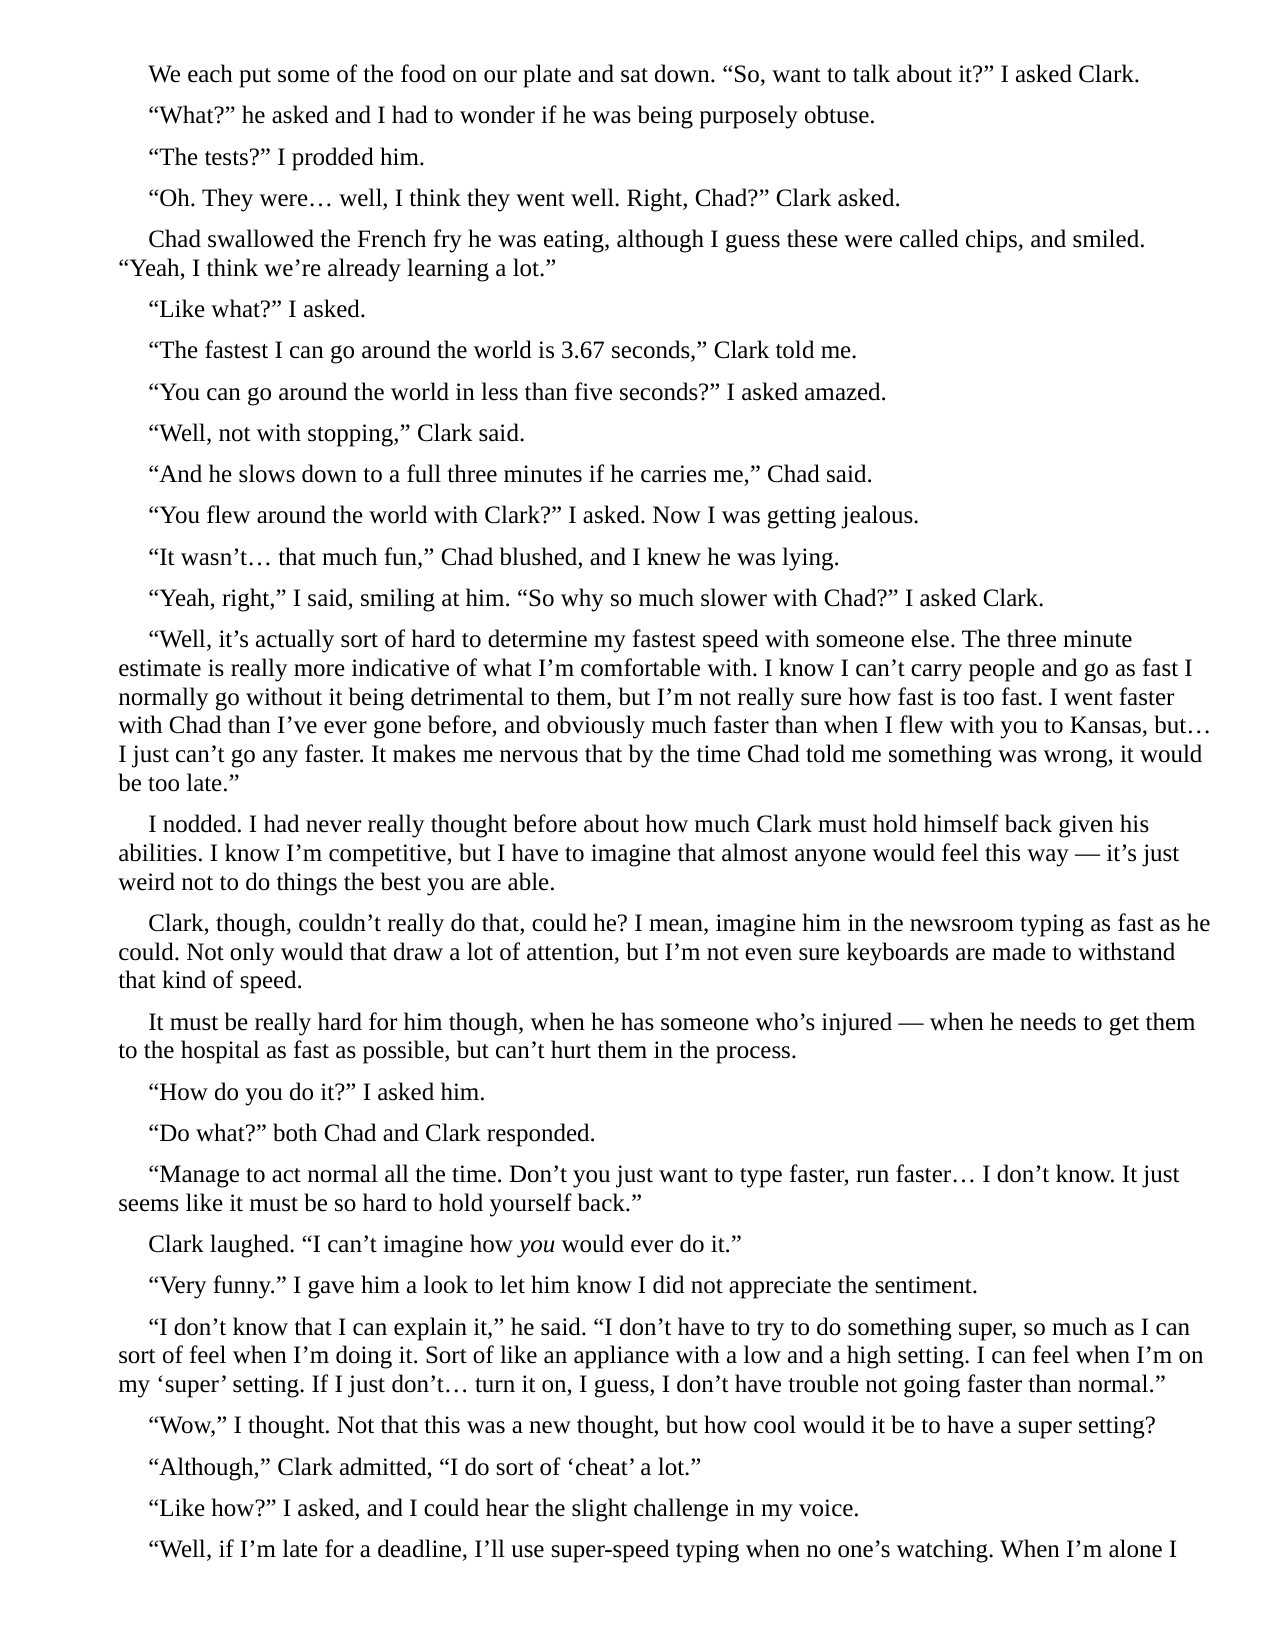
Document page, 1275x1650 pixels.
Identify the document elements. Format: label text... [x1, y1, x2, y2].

text “Yeah, right,” I said, smiling at him. “So why so much slower with Chad?” I asked Clark. [118, 583, 1216, 612]
text “Well, if I’m late for a deadline, I’ll use super-speed typing when no one’s watching. When I’m alone I [118, 1534, 1216, 1563]
text “The tests?” I prodded him. [118, 142, 1216, 170]
text We each put some of the food on our plate and sat down. “So, want to talk about it?” I asked Clark. [118, 59, 1216, 88]
text Chad swallowed the French fry he was eating, although I guess these were called chips, and smiled. “Yeah, I think we’re already learning a lot.” [118, 224, 1216, 282]
text I nodded. I had never really thought before about how much Clark must hold himself back given his abilities. I know I’m competitive, but I have to imagine that almost anyone would feel this way — it’s just weird not to do things the best you are able. [118, 809, 1216, 895]
text “What?” he asked and I had to wonder if he was being purposely obtuse. [118, 100, 1216, 129]
text “I don’t know that I can explain it,” he said. “I don’t have to try to do something super, so much as I can sort of feel when I’m doing it. Sort of like an appliance with a low and a high setting. I can feel when I’m on my ‘super’ setting. If I just don’t… turn it on, I guess, I don’t have trouble not going faster than normal.” [118, 1312, 1216, 1398]
text “And he slows down to a full three minutes if he carries me,” Chad said. [118, 459, 1216, 488]
text “Manage to act normal all the time. Don’t you just want to type faster, run faster… I don’t know. It just seems like it must be so hard to hold yourself back.” [118, 1159, 1216, 1217]
text It must be really hard for him though, when he has someone who’s injured — when he needs to get them to the hospital as fast as possible, but can’t hurt them in the process. [118, 1007, 1216, 1064]
text “The fastest I can go around the world is 3.67 seconds,” Clark told me. [118, 335, 1216, 364]
text “Well, it’s actually sort of hard to determine my fastest speed with someone else. The three minute estimate is really more indicative of what I’m comfortable with. I know I can’t carry people and go as fast I normally go without it being detrimental to them, but I’m not really sure how fast is too fast. I went faster with Chad than I’ve ever gone before, and obviously much faster than when I flew with you to Kansas, but… I just can’t go any faster. It makes me nervous that by the time Chad told me something was wrong, it would be too late.” [118, 624, 1216, 797]
text “You flew around the world with Clark?” I asked. Now I was getting jealous. [118, 500, 1216, 529]
text “Oh. They were… well, I think they went well. Right, Chad?” Clark asked. [118, 183, 1216, 212]
text “How do you do it?” I asked him. [118, 1077, 1216, 1105]
text “Although,” Clark admitted, “I do sort of ‘cheat’ a lot.” [118, 1452, 1216, 1480]
text “Like how?” I asked, and I could hear the slight challenge in my voice. [118, 1493, 1216, 1522]
text “Wow,” I thought. Not that this was a new thought, but how cool would it be to have a super setting? [118, 1410, 1216, 1439]
text Clark, though, couldn’t really do that, could he? I mean, imagine him in the newsroom typing as fast as he could. Not only would that draw a lot of attention, but I’m not even sure keyboards are made to withstand that kind of speed. [118, 908, 1216, 994]
text “You can go around the world in less than five seconds?” I asked amazed. [118, 377, 1216, 405]
text “Like what?” I asked. [118, 294, 1216, 323]
text “It wasn’t… that much fun,” Chad blushed, and I knew he was lying. [118, 542, 1216, 570]
text “Very funny.” I gave him a look to let him know I did not appreciate the sentiment. [118, 1270, 1216, 1299]
text “Well, not with stopping,” Clark said. [118, 418, 1216, 447]
text Clark laughed. “I can’t imagine how you would ever do it.” [118, 1229, 1216, 1258]
text “Do what?” both Chad and Clark responded. [118, 1118, 1216, 1147]
